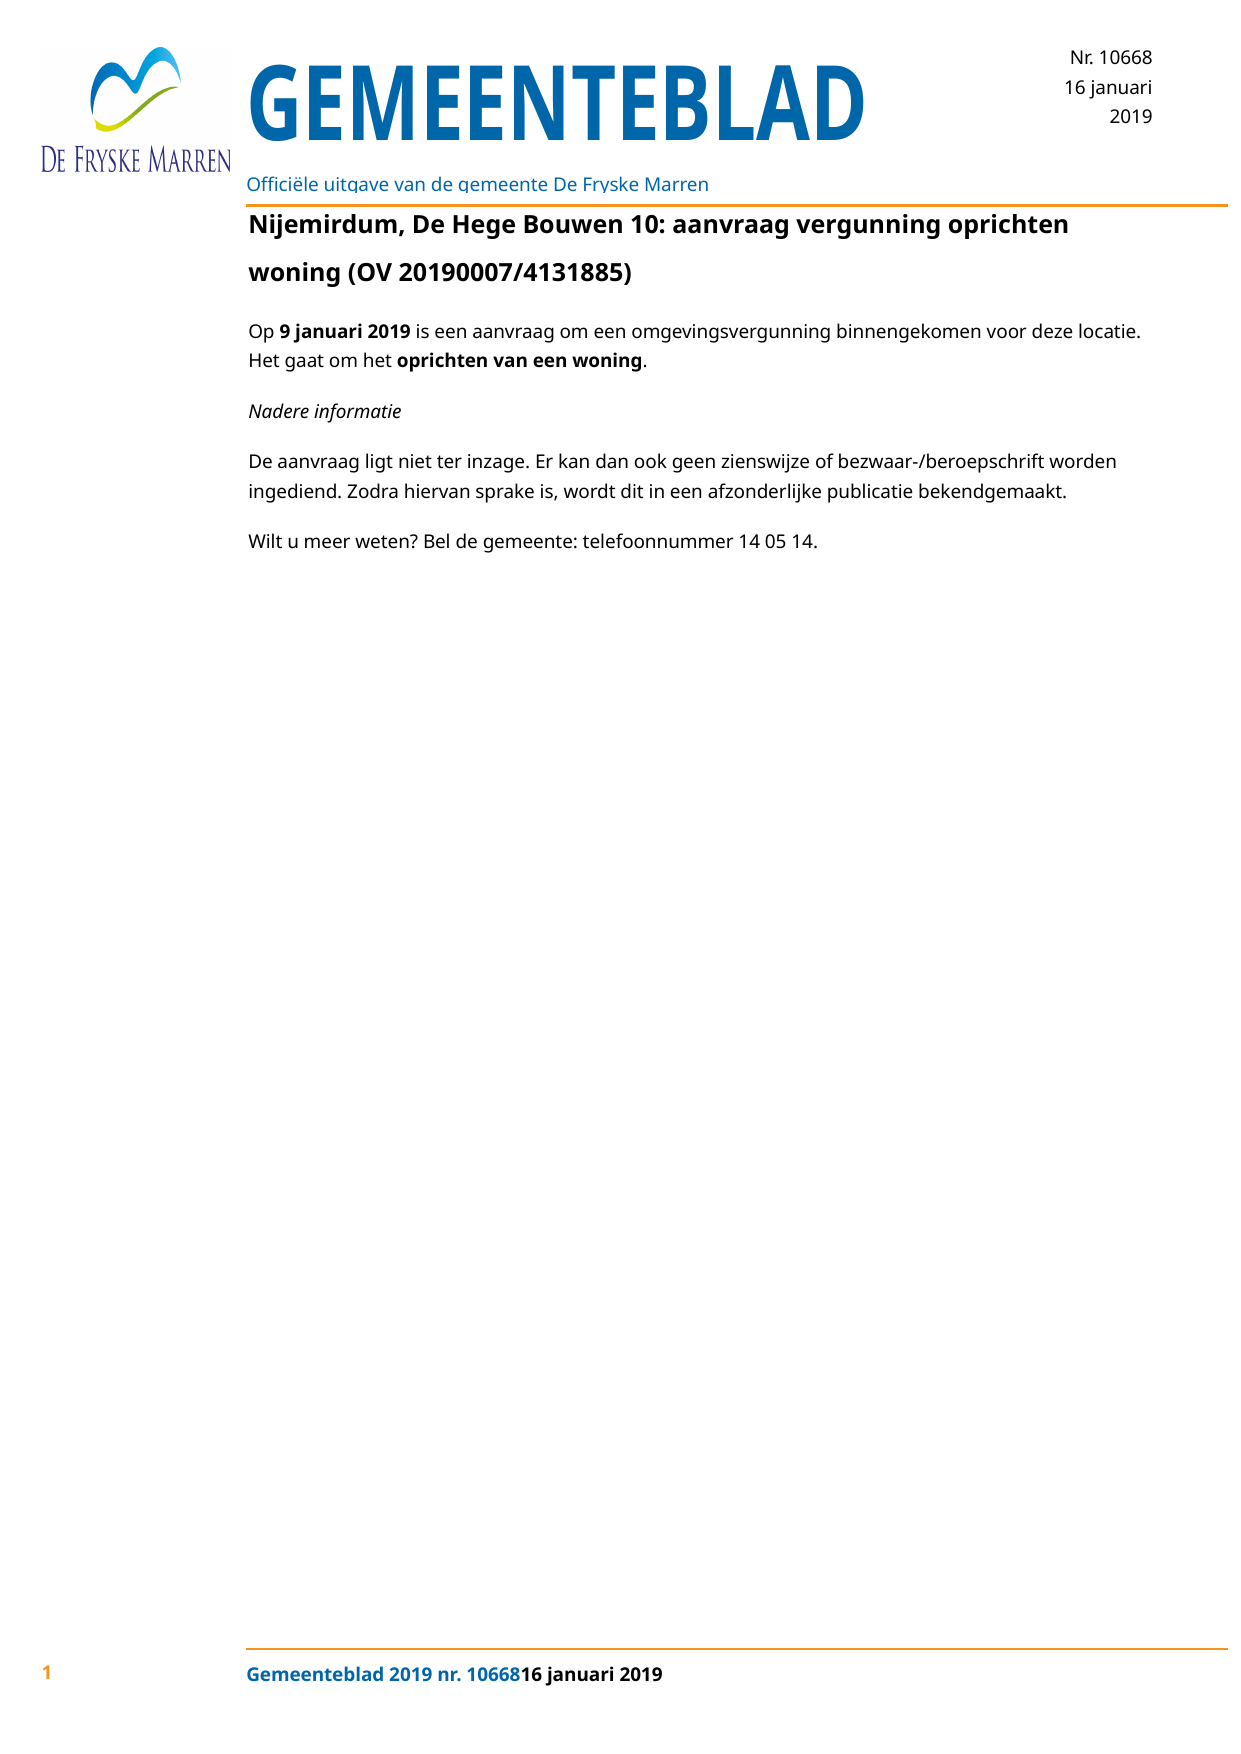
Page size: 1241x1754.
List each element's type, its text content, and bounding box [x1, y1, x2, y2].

text Nadere informatie [248, 398, 1152, 424]
text De aanvraag ligt niet ter inzage. Er kan dan ook geen zienswijze of bezwaar-/beroepschrift worden ingediend. Zodra hiervan sprake is, wordt dit in een afzonderlijke publicatie bekendgemaakt. [248, 448, 1152, 504]
picture [41, 47, 231, 172]
text Nijemirdum, De Hege Bouwen 10: aanvraag vergunning oprichten woning (OV 20190007/4131885) [248, 207, 1152, 288]
text Wilt u meer weten? Bel de gemeente: telefoonnummer 14 05 14. [248, 528, 1152, 554]
text Op 9 januari 2019 is een aanvraag om een omgevingsvergunning binnengekomen voor deze locatie. Het gaat om het oprichten van een woning. [248, 318, 1152, 373]
